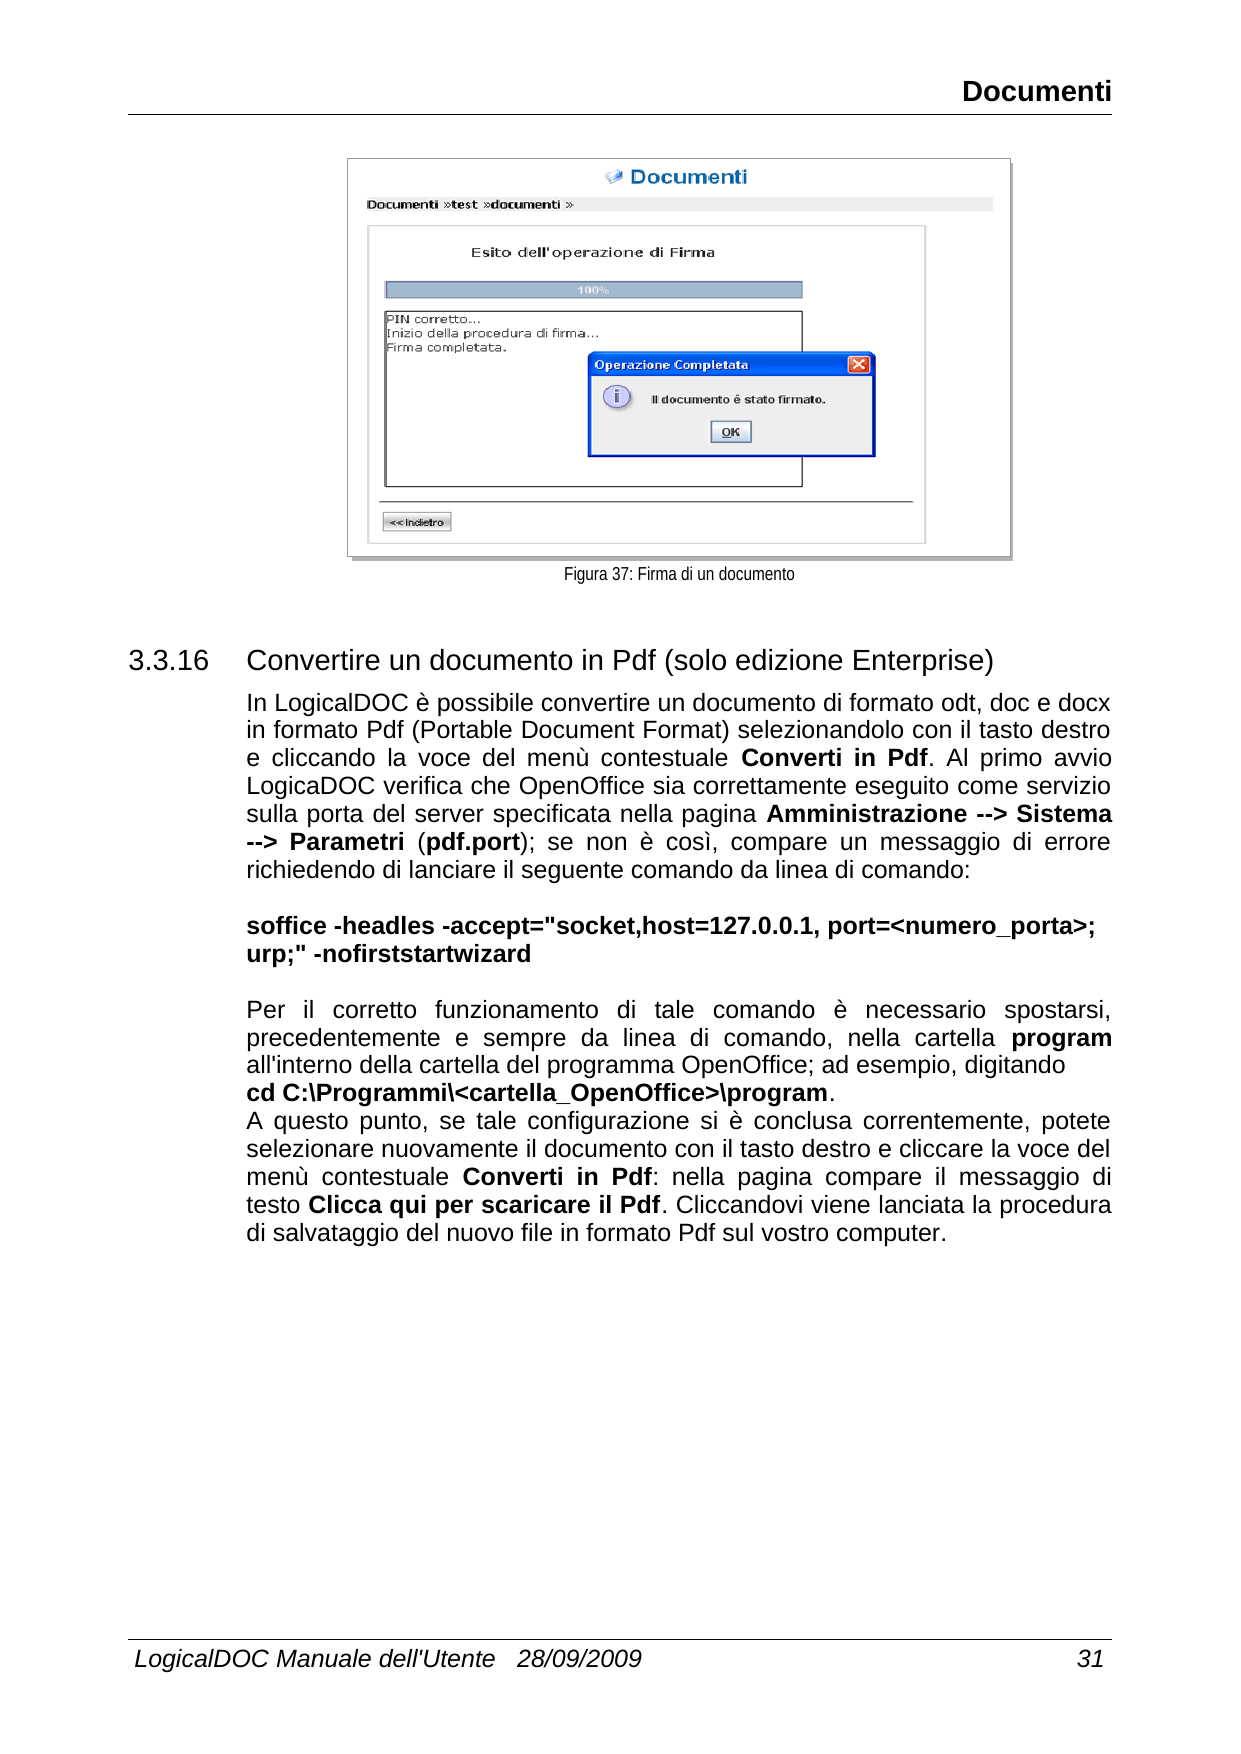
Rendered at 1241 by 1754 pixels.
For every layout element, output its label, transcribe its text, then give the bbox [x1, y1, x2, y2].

text Figura 37: Firma di un documento [347, 557, 1012, 583]
text Per il corretto funzionamento di tale comando è necessario spostarsi, precedentemente e sempre da linea di comando, nella cartella program all'interno della cartella del programma OpenOffice; ad esempio, digitando [246, 996, 1112, 1079]
text In LogicalDOC è possibile convertire un documento di formato odt, doc e docx in formato Pdf (Portable Document Format) selezionandolo con il tasto destro e cliccando la voce del menù contestuale Converti in Pdf. Al primo avvio LogicaDOC verifica che OpenOffice sia correttamente eseguito come servizio sulla porta del server specificata nella pagina Amministrazione --> Sistema --> Parametri (pdf.port); se non è così, compare un messaggio di errore richiedendo di lanciare il seguente comando da linea di comando: [246, 688, 1112, 884]
text A questo punto, se tale configurazione si è conclusa correntemente, potete selezionare nuovamente il documento con il tasto destro e cliccare la voce del menù contestuale Converti in Pdf: nella pagina compare il messaggio di testo Clicca qui per scaricare il Pdf. Cliccandovi viene lanciata la procedura di salvataggio del nuovo file in formato Pdf sul vostro computer. [246, 1107, 1112, 1247]
text cd C:\Programmi\<cartella_OpenOffice>\program. [246, 1079, 1112, 1107]
subtitle Convertire un documento in Pdf (solo edizione Enterprise) [128, 643, 1112, 676]
text soffice -headles -accept="socket,host=127.0.0.1, port=<numero_porta>; urp;" -nofirststartwizard [246, 884, 1112, 968]
